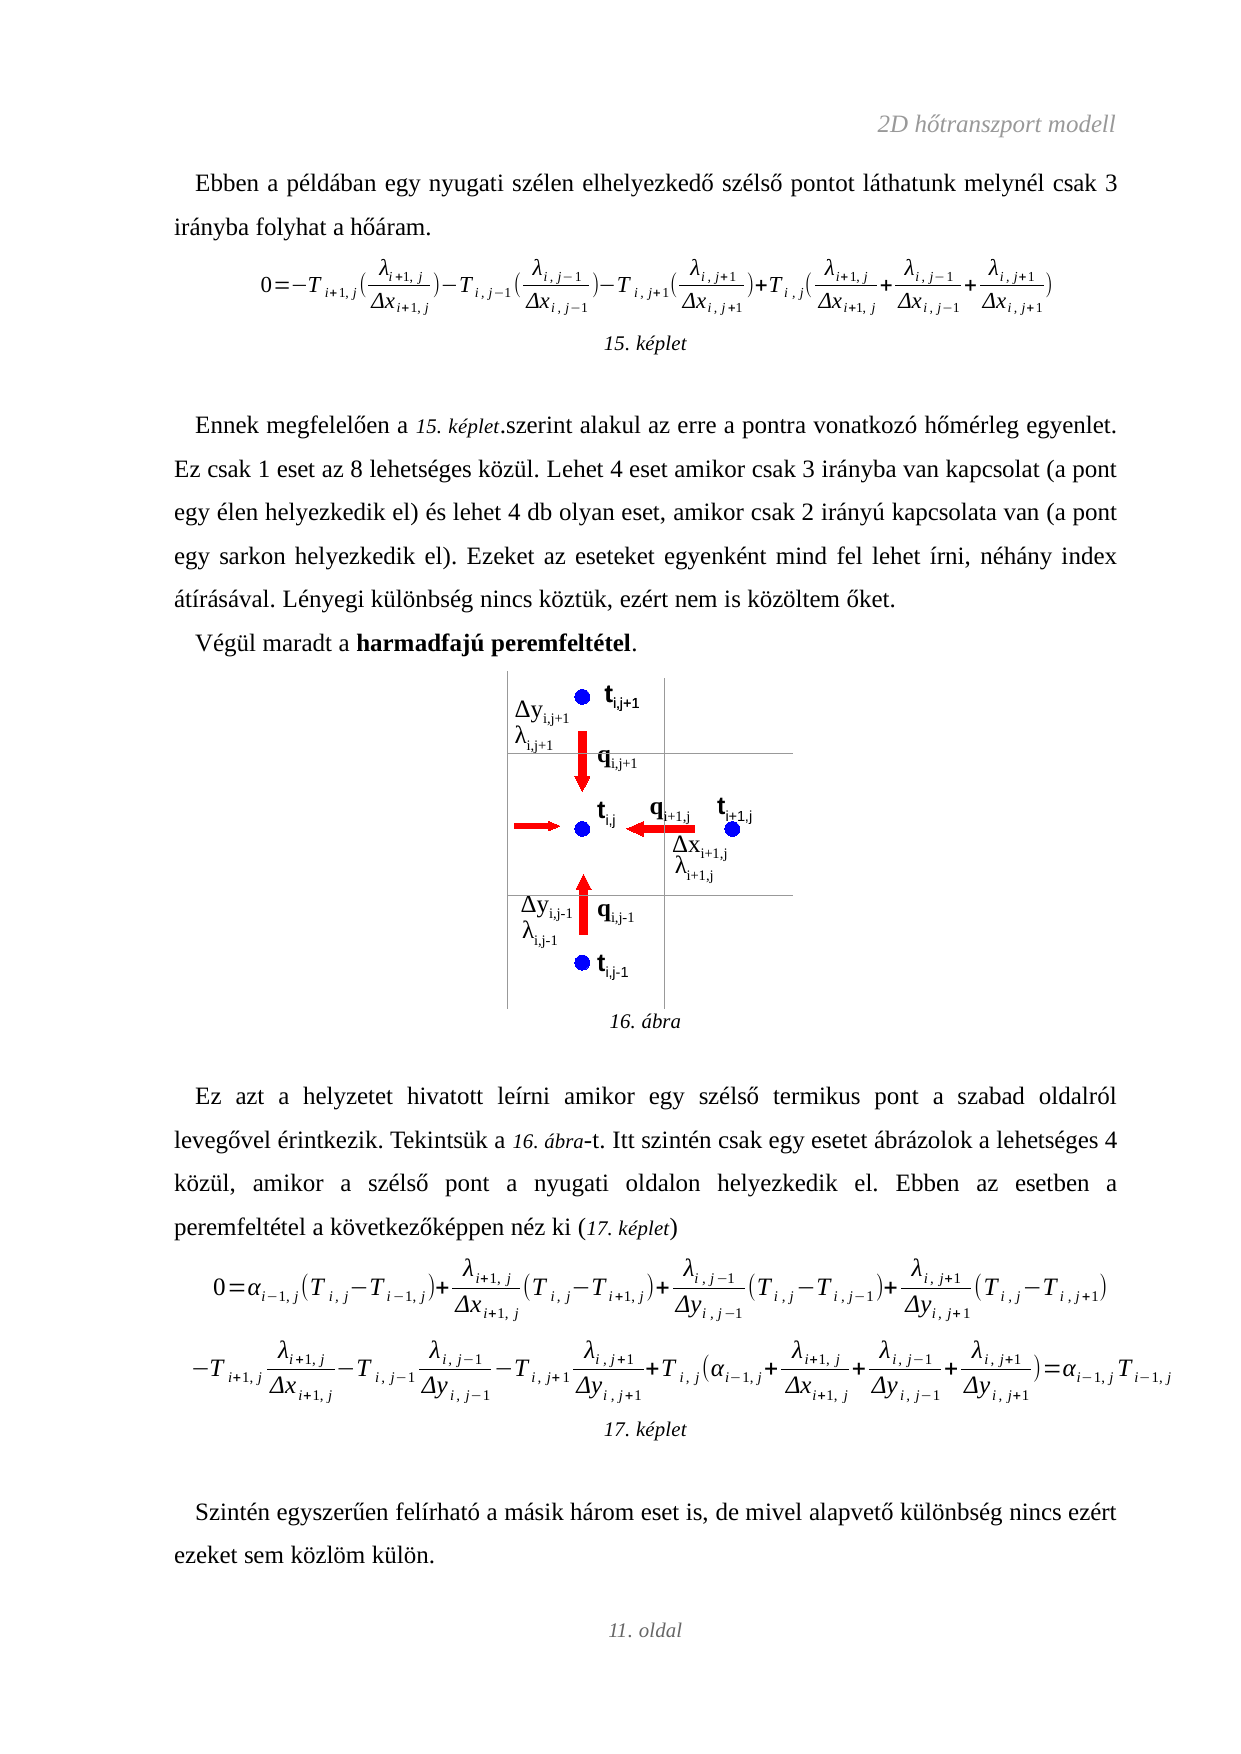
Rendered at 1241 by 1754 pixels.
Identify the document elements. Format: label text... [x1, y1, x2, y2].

text Ennek megfelelően a 15. képlet.szerint alakul az erre a pontra vonatkozó hőmérleg egyenlet. Ez csak 1 eset az 8 lehetséges közül. Lehet 4 eset amikor csak 3 irányba van kapcsolat (a pont egy élen helyezkedik el) és lehet 4 db olyan eset, amikor csak 2 irányú kapcsolata van (a pont egy sarkon helyezkedik el). Ezeket az eseteket egyenként mind fel lehet írni, néhány index átírásával. Lényegi különbség nincs köztük, ezért nem is közöltem őket. [174, 410, 1118, 613]
text Szintén egyszerűen felírható a másik három eset is, de mivel alapvető különbség nincs ezért ezeket sem közlöm külön. [174, 1497, 1118, 1569]
text Végül maradt a harmadfajú peremfeltétel. [174, 628, 1118, 657]
text Ez azt a helyzetet hivatott leírni amikor egy szélső termikus pont a szabad oldalról levegővel érintkezik. Tekintsük a 16. ábra-t. Itt szintén csak egy esetet ábrázolok a lehetséges 4 közül, amikor a szélső pont a nyugati oldalon helyezkedik el. Ebben az esetben a peremfeltétel a következőképpen néz ki (17. képlet) [174, 1081, 1118, 1241]
text 15. képlet [174, 330, 1118, 354]
text Ebben a példában egy nyugati szélen elhelyezkedő szélső pontot láthatunk melynél csak 3 irányba folyhat a hőáram. [174, 168, 1118, 241]
text 17. képlet [174, 1417, 1118, 1441]
text 16. ábra [174, 1009, 1118, 1033]
